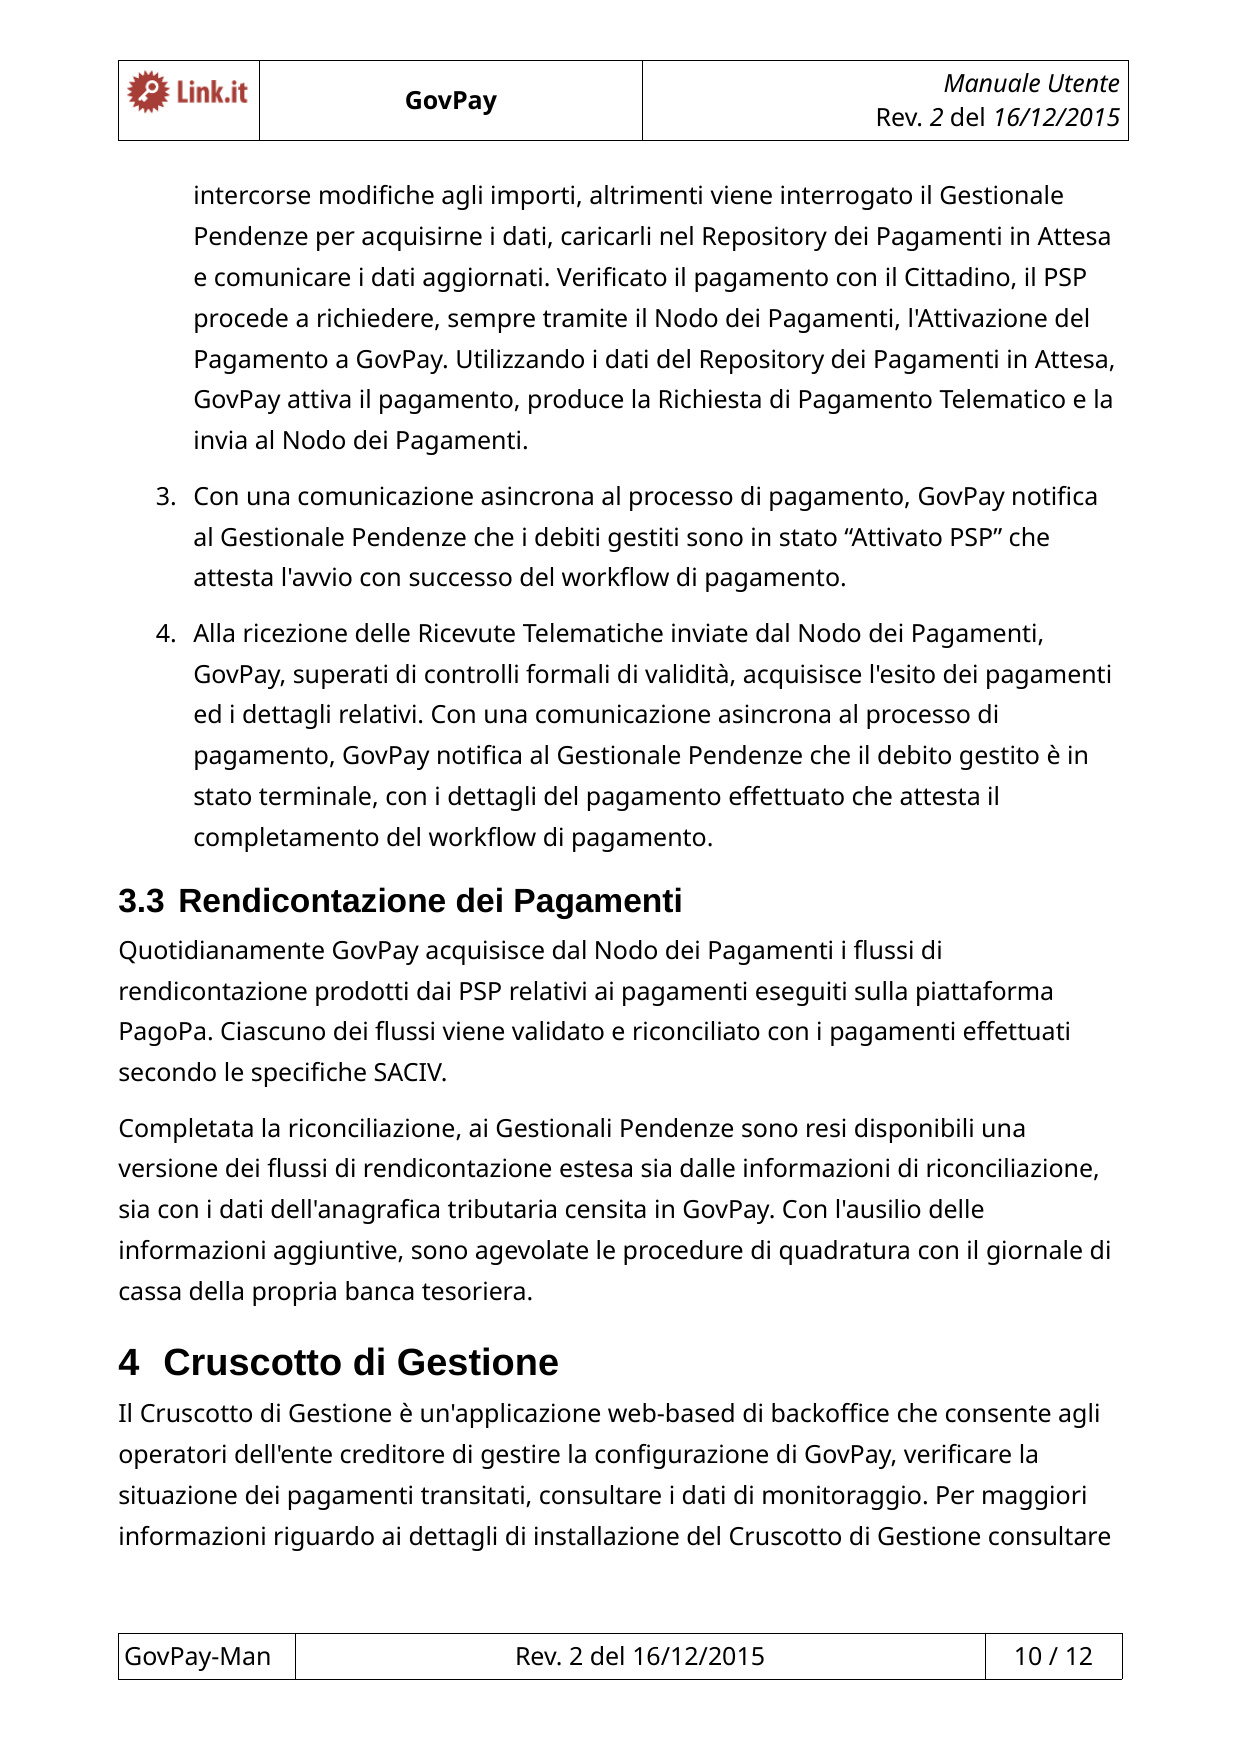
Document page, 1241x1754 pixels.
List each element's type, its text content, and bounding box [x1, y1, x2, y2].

text Completata la riconciliazione, ai Gestionali Pendenze sono resi disponibili una versione dei flussi di rendicontazione estesa sia dalle informazioni di riconciliazione, sia con i dati dell'anagrafica tributaria censita in GovPay. Con l'ausilio delle informazioni aggiuntive, sono agevolate le procedure di quadratura con il giornale di cassa della propria banca tesoriera. [118, 1110, 1122, 1308]
list Alla ricezione delle Ricevute Telematiche inviate dal Nodo dei Pagamenti, GovPay, superati di controlli formali di validità, acquisisce l'esito dei pagamenti ed i dettagli relativi. Con una comunicazione asincrona al processo di pagamento, GovPay notifica al Gestionale Pendenze che il debito gestito è in stato terminale, con i dettagli del pagamento effettuato che attesta il completamento del workflow di pagamento. [156, 615, 1122, 854]
text Il Cruscotto di Gestione è un'applicazione web-based di backoffice che consente agli operatori dell'ente creditore di gestire la configurazione di GovPay, verificare la situazione dei pagamenti transitati, consultare i dati di monitoraggio. Per maggiori informazioni riguardo ai dettagli di installazione del Cruscotto di Gestione consultare [118, 1396, 1122, 1552]
subtitle Cruscotto di Gestione [118, 1339, 1122, 1383]
text Quotidianamente GovPay acquisisce dal Nodo dei Pagamenti i flussi di rendicontazione prodotti dai PSP relativi ai pagamenti eseguiti sulla piattaforma PagoPa. Ciascuno dei flussi viene validato e riconciliato con i pagamenti effettuati secondo le specifiche SACIV. [118, 932, 1122, 1089]
subtitle Rendicontazione dei Pagamenti [118, 881, 1122, 920]
list intercorse modifiche agli importi, altrimenti viene interrogato il Gestionale Pendenze per acquisirne i dati, caricarli nel Repository dei Pagamenti in Attesa e comunicare i dati aggiornati. Verificato il pagamento con il Cittadino, il PSP procede a richiedere, sempre tramite il Nodo dei Pagamenti, l'Attivazione del Pagamento a GovPay. Utilizzando i dati del Repository dei Pagamenti in Attesa, GovPay attiva il pagamento, produce la Richiesta di Pagamento Telematico e la invia al Nodo dei Pagamenti. [156, 178, 1122, 457]
list Con una comunicazione asincrona al processo di pagamento, GovPay notifica al Gestionale Pendenze che i debiti gestiti sono in stato “Attivato PSP” che attesta l'avvio con successo del workflow di pagamento. [156, 478, 1122, 594]
picture [123, 65, 254, 119]
